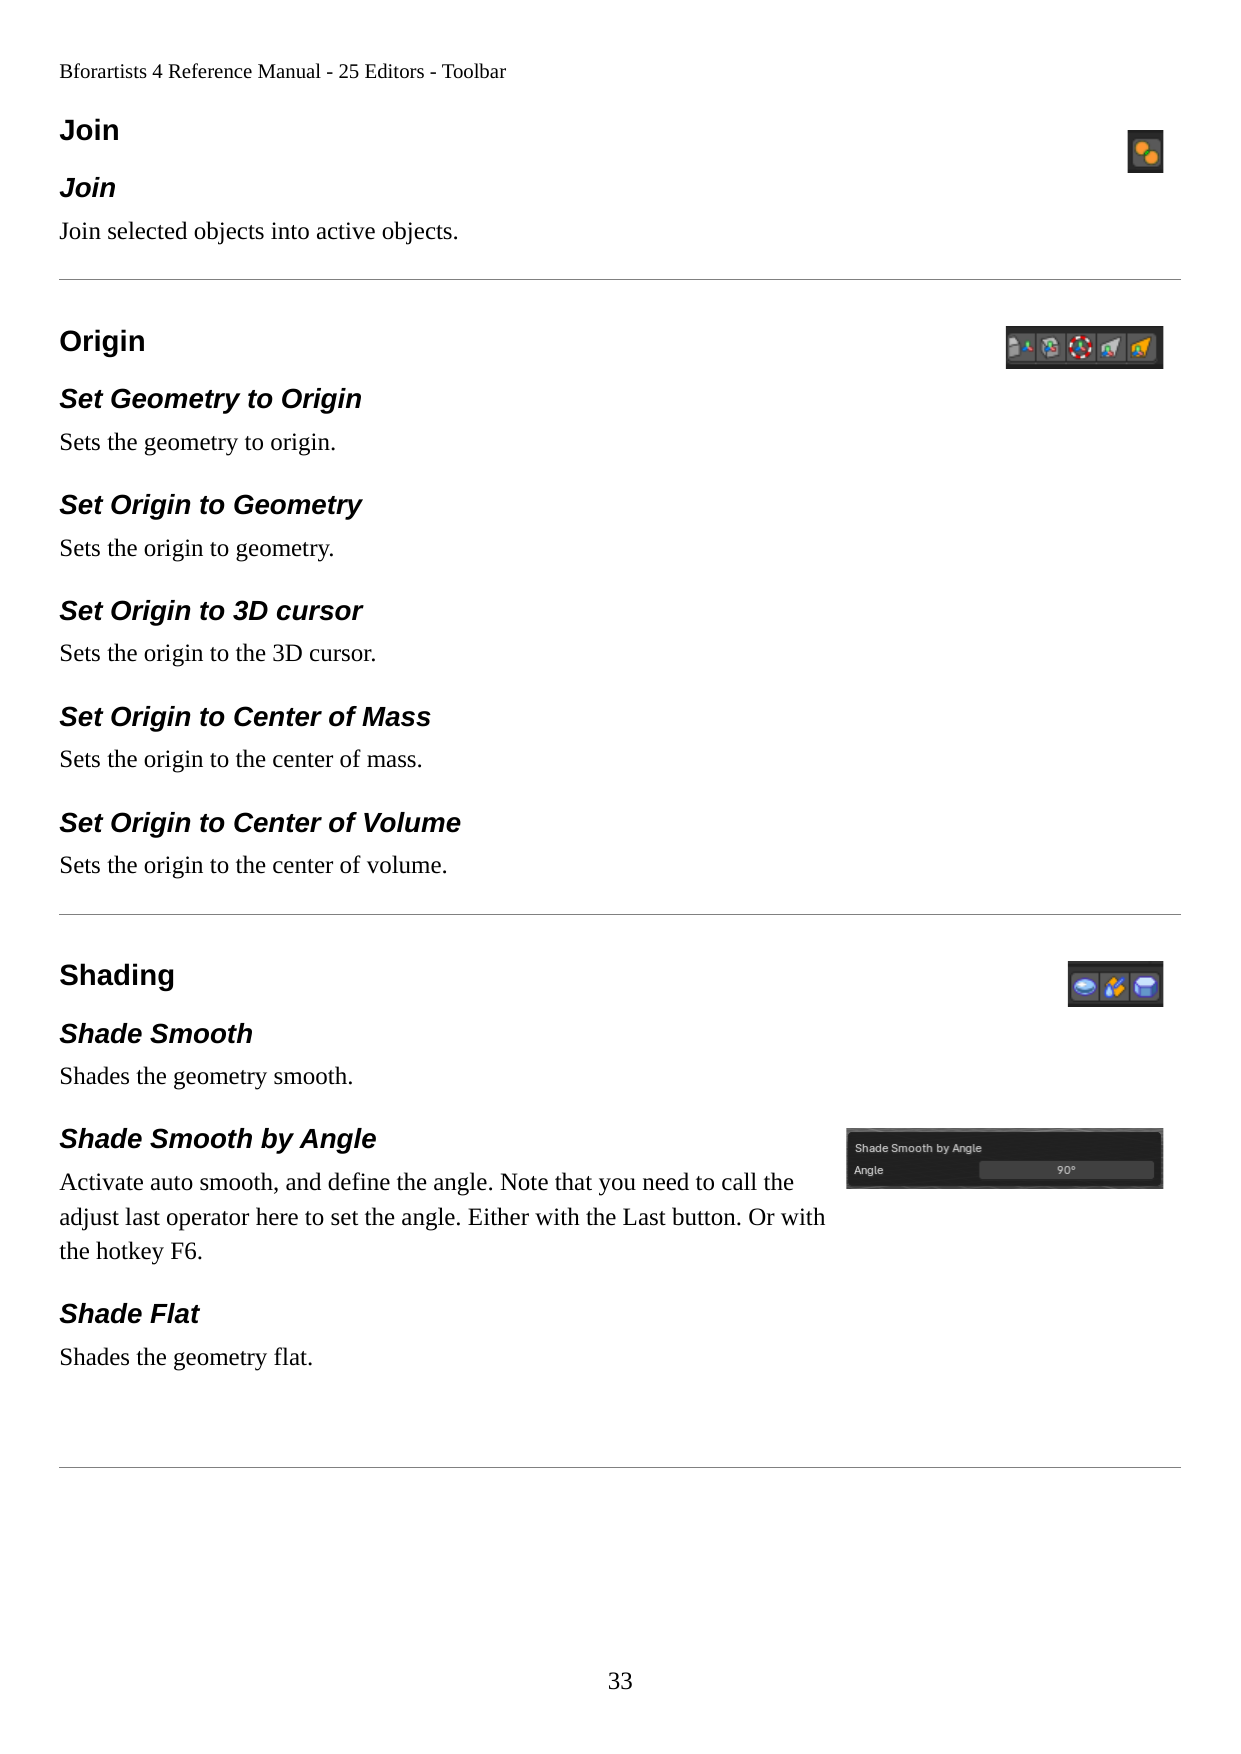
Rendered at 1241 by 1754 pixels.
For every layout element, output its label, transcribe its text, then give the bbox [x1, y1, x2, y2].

subtitle Join [59, 113, 1181, 146]
text Sets the origin to the center of mass. [59, 744, 1181, 773]
text Activate auto smooth, and define the angle. Note that you need to call the adjust last operator here to set the angle. Either with the Last button. Or with the hotkey F6. [59, 1167, 1181, 1265]
picture [1005, 326, 1164, 369]
subtitle Shading [59, 958, 1181, 992]
text Sets the geometry to origin. [59, 427, 1181, 455]
subtitle Set Origin to Geometry [59, 488, 1181, 520]
subtitle Shade Flat [59, 1298, 1181, 1330]
picture [1067, 961, 1164, 1007]
text Join selected objects into active objects. [59, 216, 1181, 244]
text Sets the origin to geometry. [59, 533, 1181, 561]
picture [846, 1128, 1164, 1189]
subtitle Set Origin to Center of Mass [59, 700, 1181, 732]
text Sets the origin to the center of volume. [59, 850, 1181, 879]
text Shades the geometry smooth. [59, 1061, 1181, 1090]
subtitle Origin [59, 323, 1181, 357]
subtitle Set Origin to 3D cursor [59, 594, 1181, 626]
text Sets the origin to the 3D cursor. [59, 638, 1181, 667]
subtitle Set Geometry to Origin [59, 382, 1181, 414]
subtitle Shade Smooth by Angle [59, 1123, 1181, 1155]
picture [1127, 130, 1164, 173]
subtitle Join [59, 171, 1181, 203]
subtitle Shade Smooth [59, 1017, 1181, 1049]
text Shades the geometry flat. [59, 1342, 1181, 1371]
subtitle Set Origin to Center of Volume [59, 806, 1181, 838]
